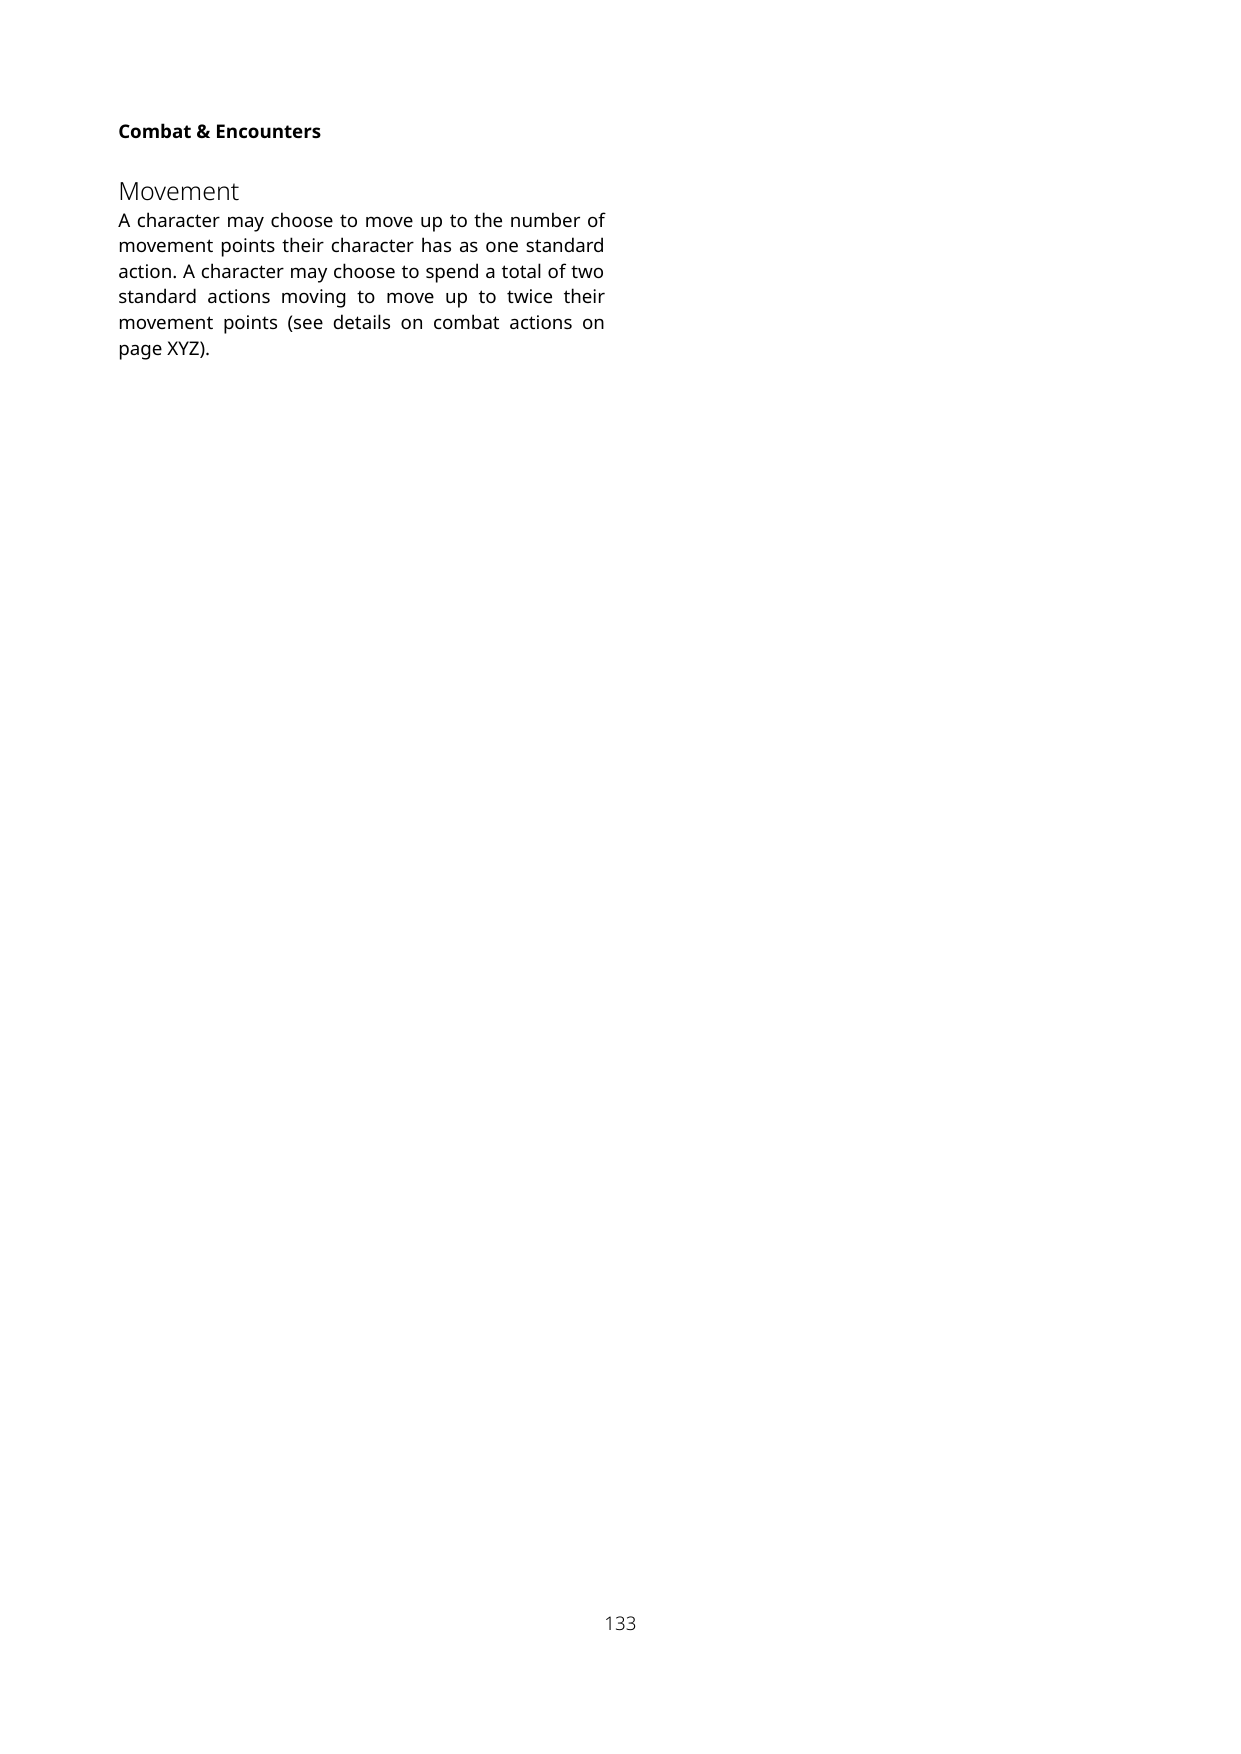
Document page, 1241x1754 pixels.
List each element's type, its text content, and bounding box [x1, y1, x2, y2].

text Movement [118, 173, 605, 207]
text A character may choose to move up to the number of movement points their character has as one standard action. A character may choose to spend a total of two standard actions moving to move up to twice their movement points (see details on combat actions on page XYZ). [118, 207, 605, 360]
